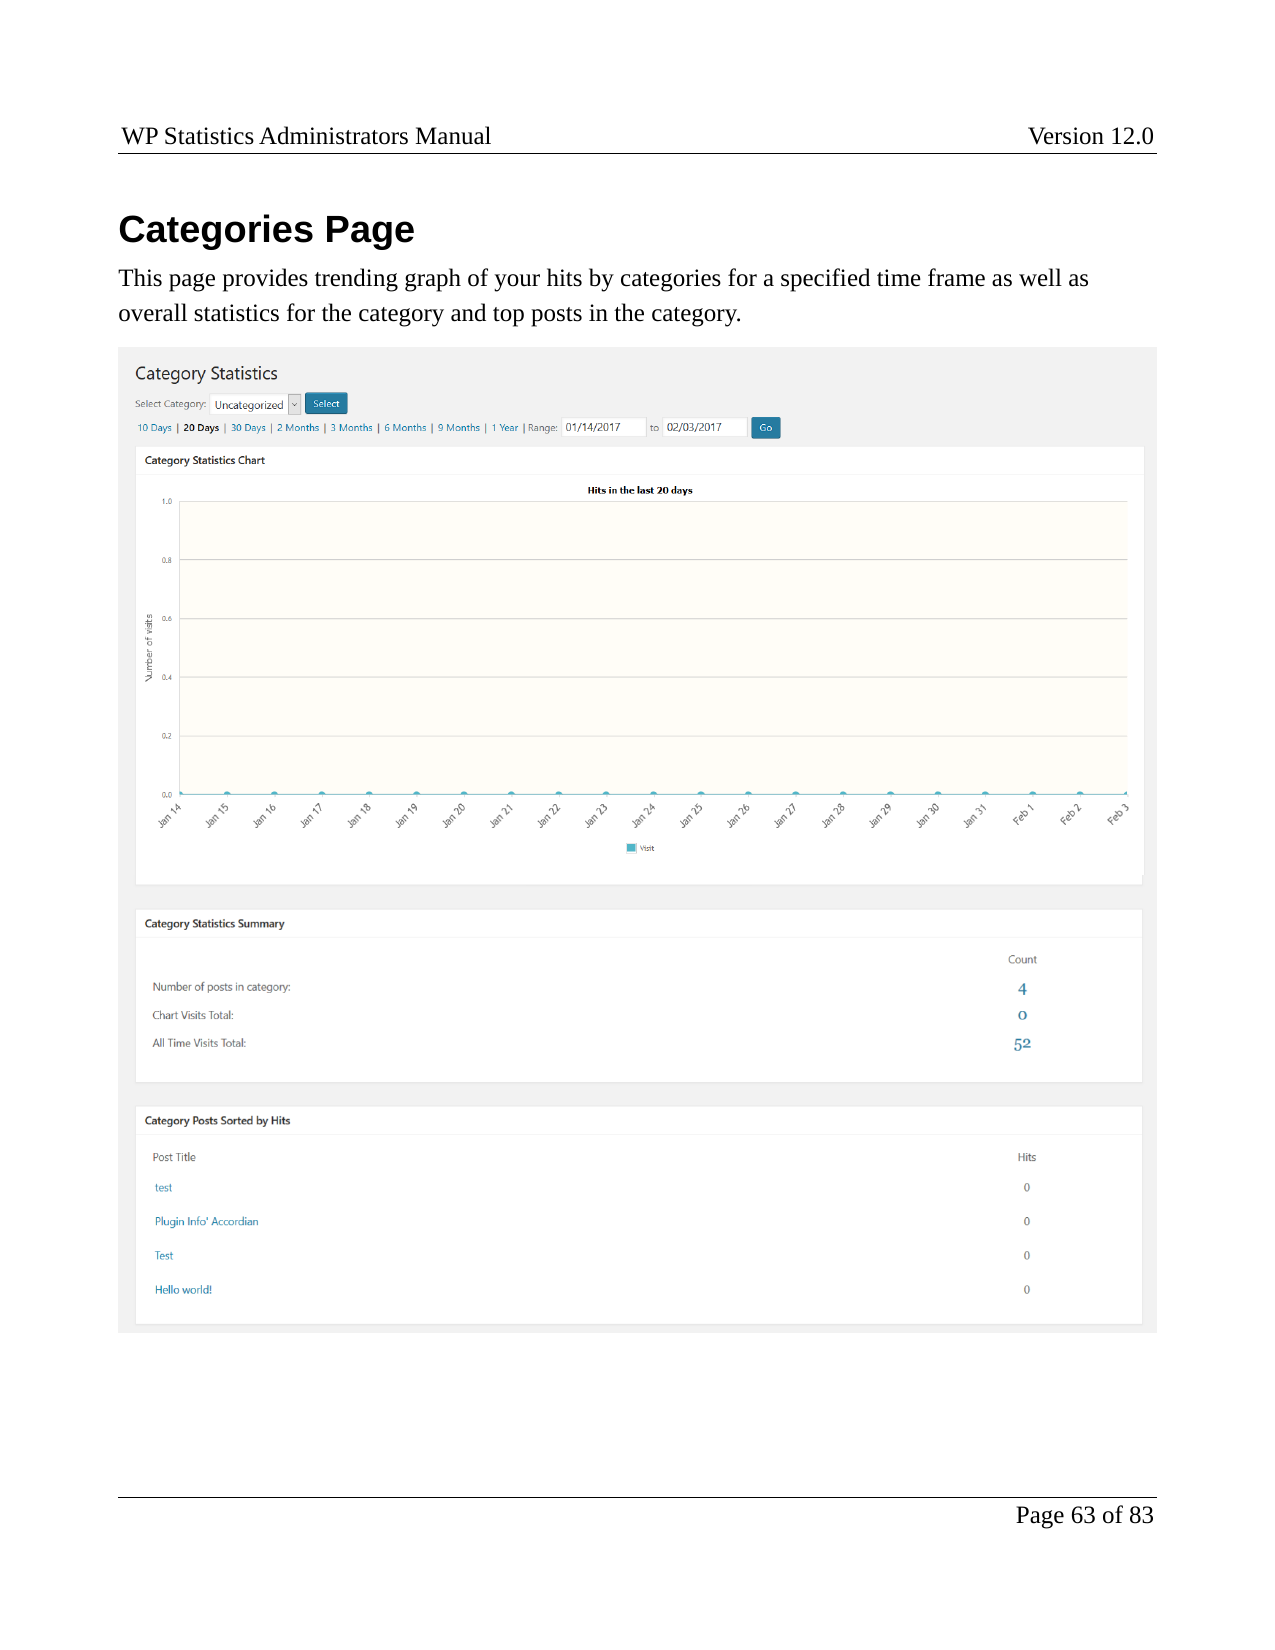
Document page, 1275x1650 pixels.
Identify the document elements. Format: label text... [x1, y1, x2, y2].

subtitle Categories Page [118, 207, 1157, 251]
picture [118, 347, 1157, 1333]
text This page provides trending graph of your hits by categories for a specified time frame as well as overall statistics for the category and top posts in the category. [118, 263, 1157, 327]
